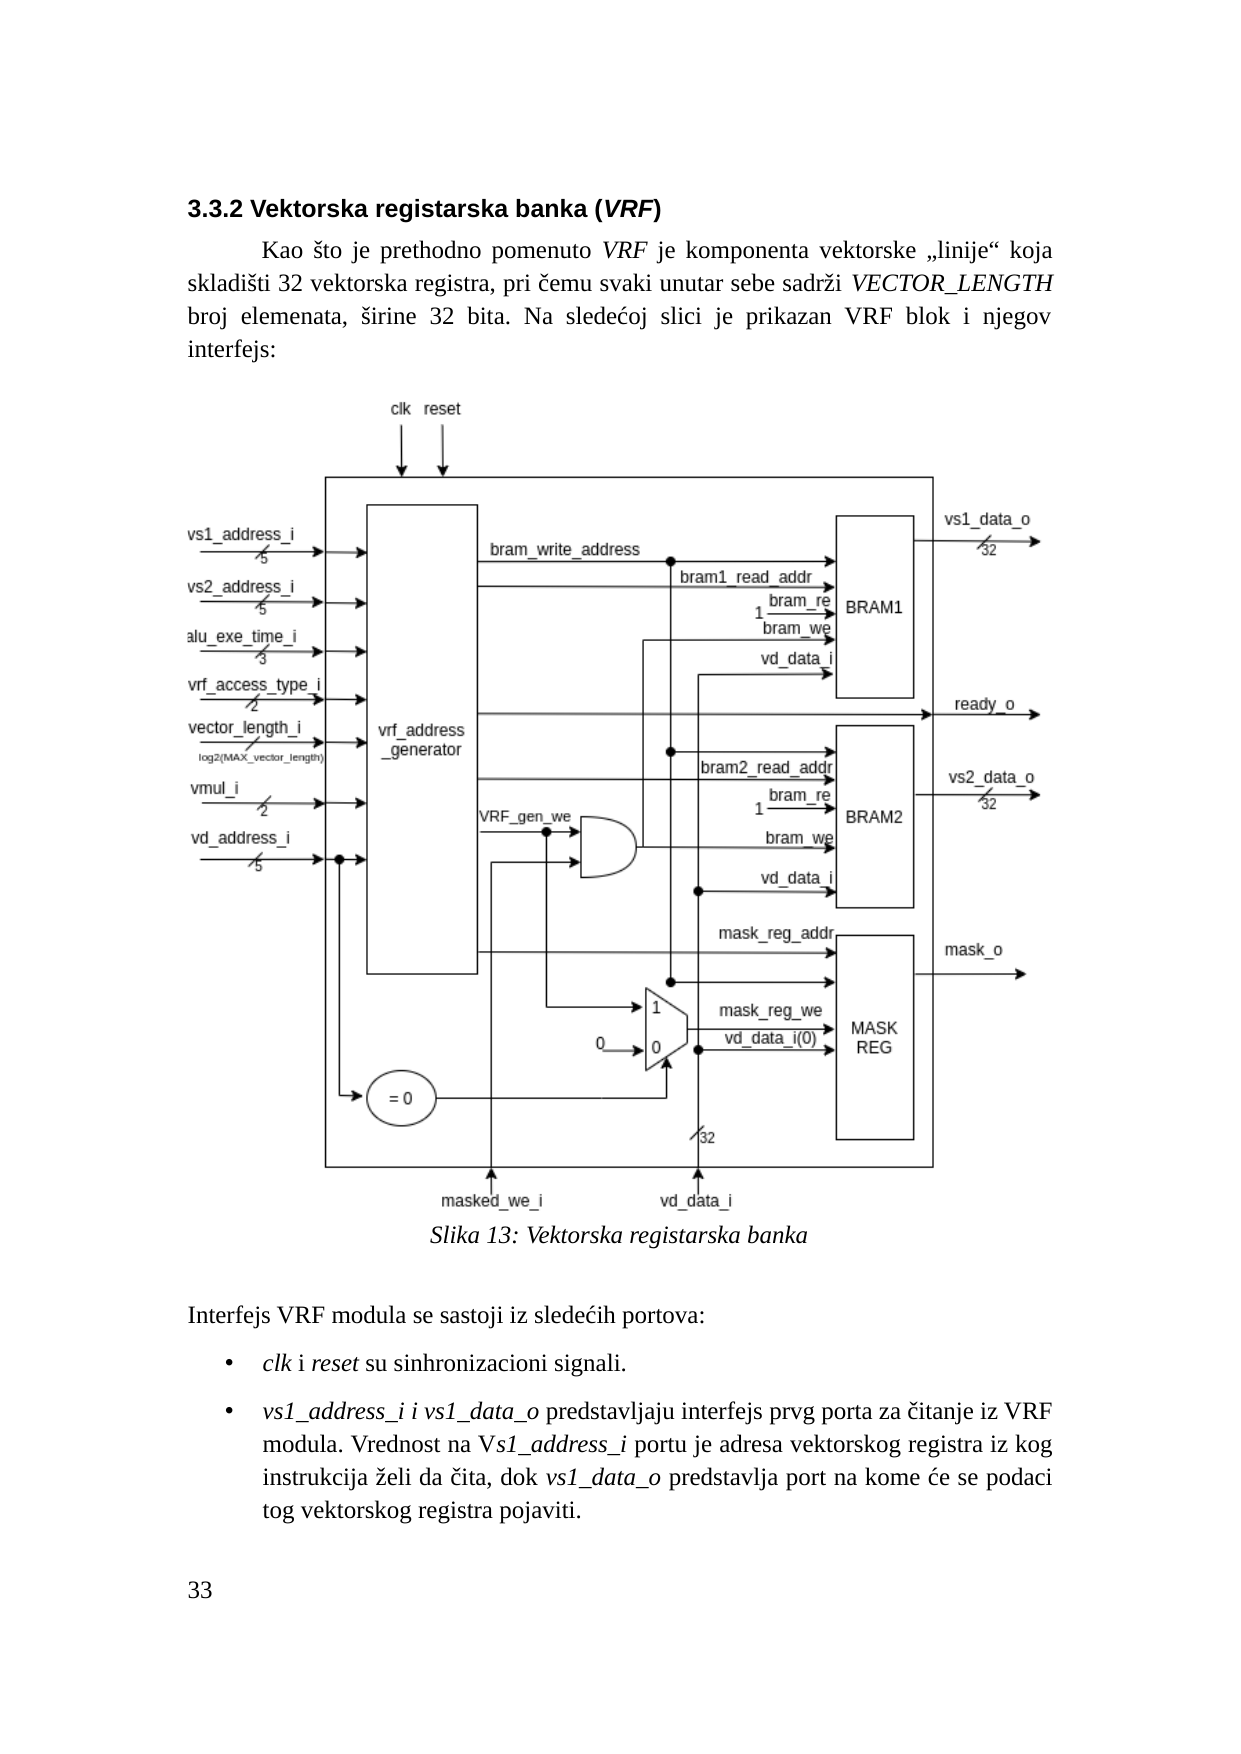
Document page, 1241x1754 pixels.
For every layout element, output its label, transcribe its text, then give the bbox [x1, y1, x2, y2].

text Kao što je prethodno pomenuto VRF je komponenta vektorske „linije“ koja skladišti 32 vektorska registra, pri čemu svaki unutar sebe sadrži VECTOR_LENGTH broj elemenata, širine 32 bita. Na sledećoj slici je prikazan VRF blok i njegov interfejs: [187, 235, 1053, 363]
text Slika 13: Vektorska registarska banka [187, 1215, 1053, 1249]
subtitle 3.3.2 Vektorska registarska banka (VRF) [187, 194, 1053, 223]
picture [187, 394, 1053, 1215]
list clk i reset su sinhronizacioni signali. [225, 1348, 1053, 1377]
list vs1_address_i i vs1_data_o predstavljaju interfejs prvg porta za čitanje iz VRF modula. Vrednost na Vs1_address_i portu je adresa vektorskog registra iz kog instrukcija želi da čita, dok vs1_data_o predstavlja port na kome će se podaci tog vektorskog registra pojaviti. [225, 1396, 1053, 1523]
text Interfejs VRF modula se sastoji iz sledećih portova: [187, 1301, 1053, 1329]
